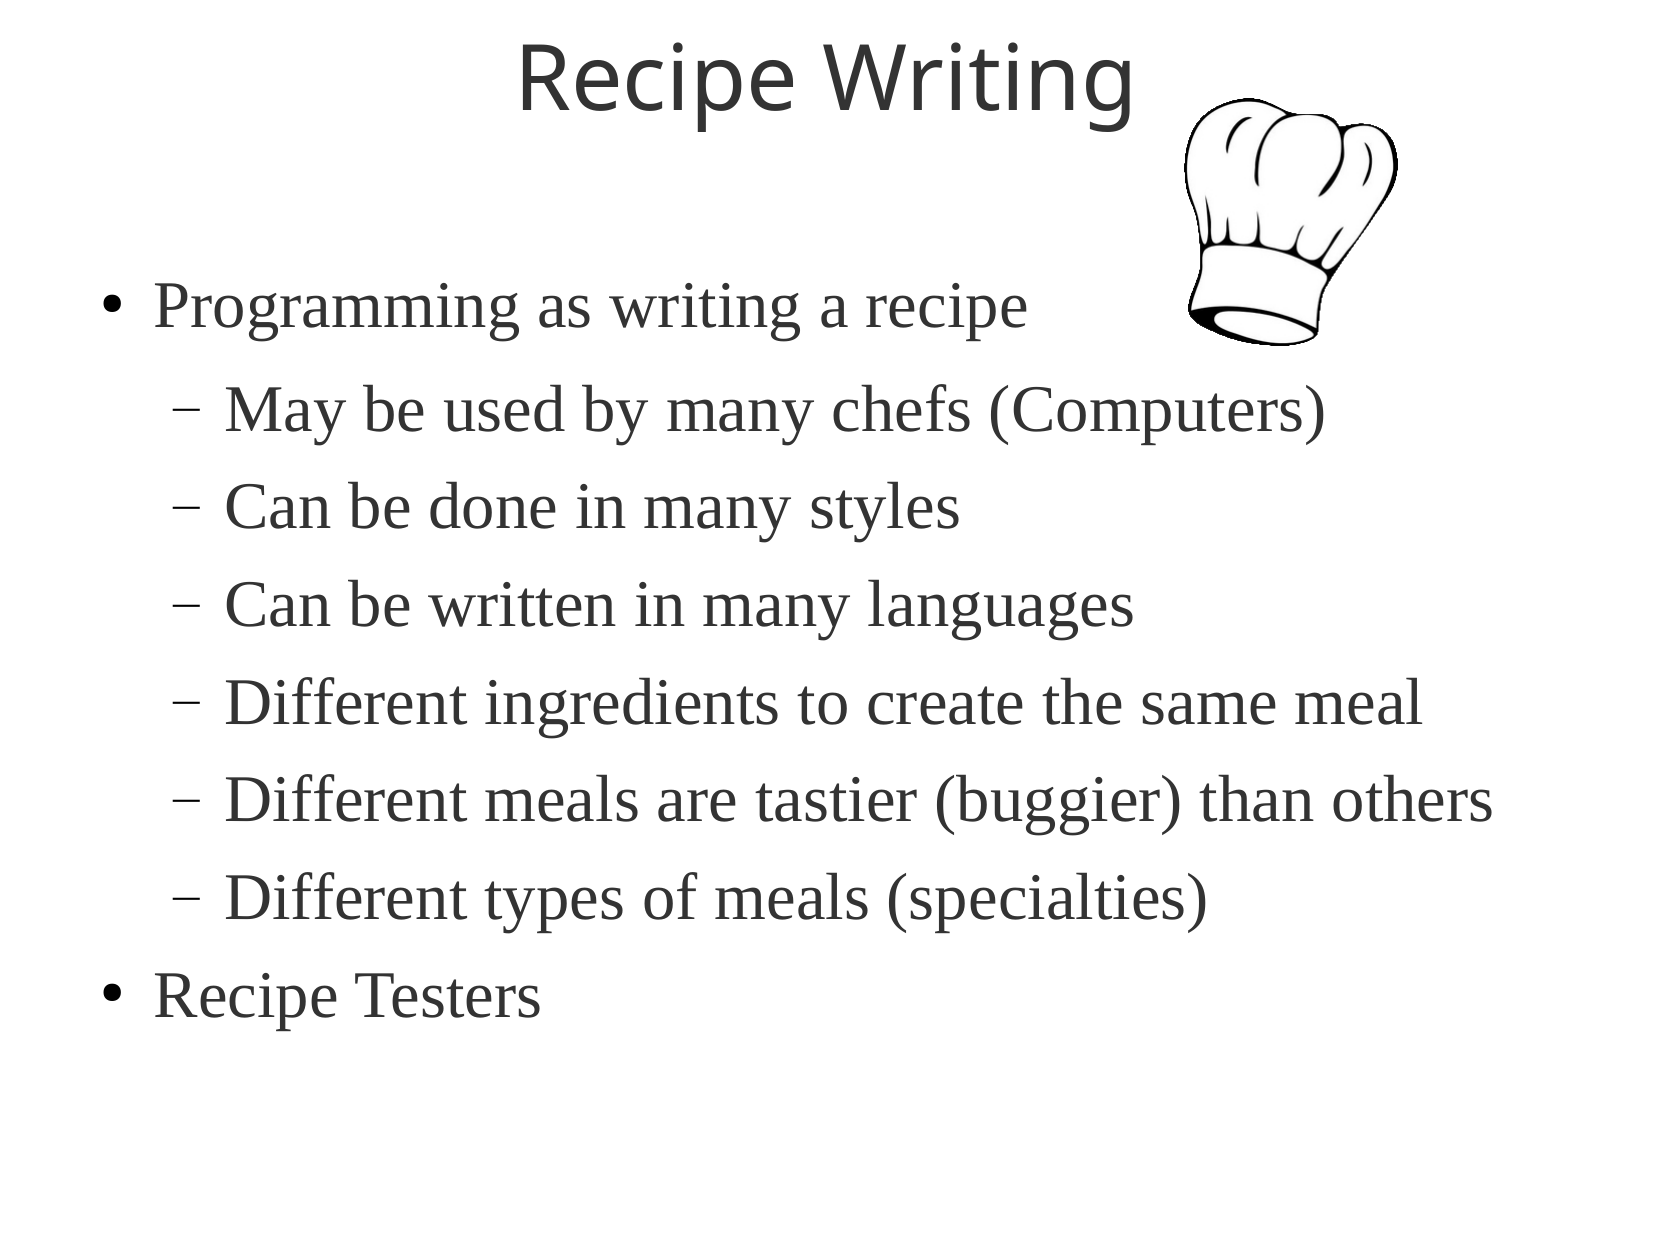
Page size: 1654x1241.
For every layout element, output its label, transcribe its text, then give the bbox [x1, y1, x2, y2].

list Programming as writing a recipe May be used by many chefs (Computers) Can be done in many styles Can be written in many languages Different ingredients to create the same meal Different meals are tastier (buggier) than others Different types of meals (specialties) Recipe Testers [82, 268, 1571, 1241]
picture [1182, 151, 1400, 268]
title Recipe Writing [82, 0, 1571, 151]
